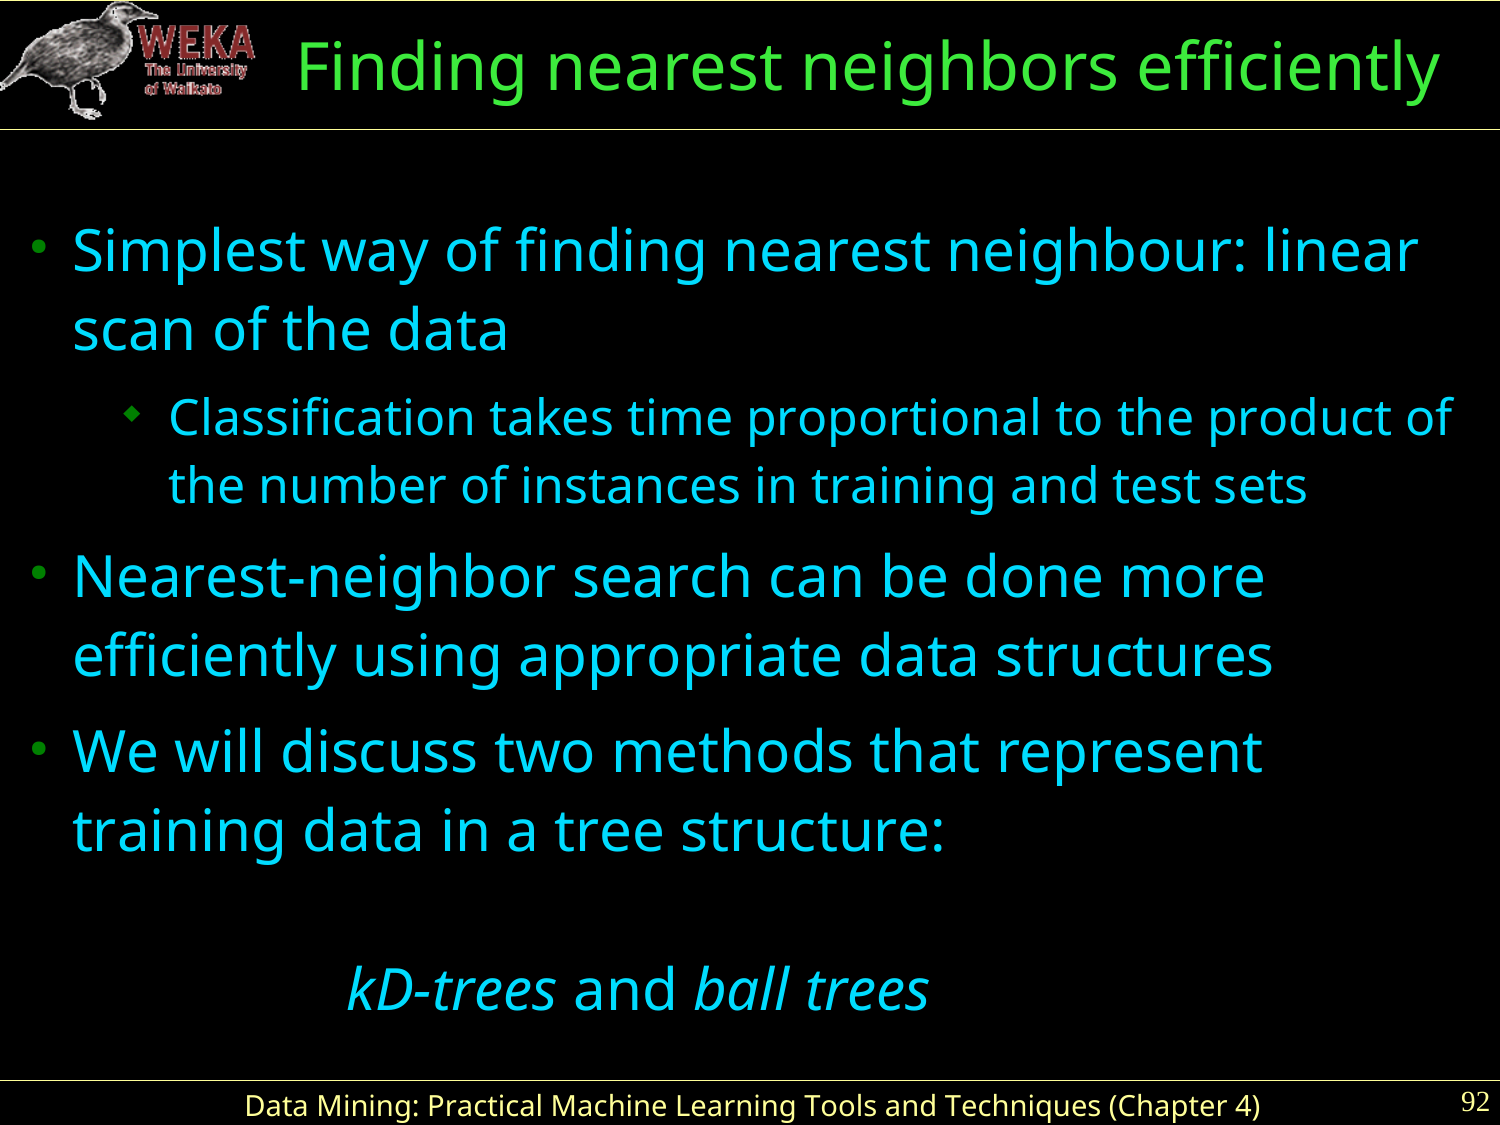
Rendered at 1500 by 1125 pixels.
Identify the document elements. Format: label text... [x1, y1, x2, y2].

list Simplest way of finding nearest neighbour: linear scan of the data Classification takes time proportional to the product of the number of instances in training and test sets Nearest-neighbor search can be done more efficiently using appropriate data structures We will discuss two methods that represent training data in a tree structure: kD-trees and ball trees [29, 208, 1477, 948]
title Finding nearest neighbors efficiently [295, 0, 1486, 159]
picture [0, 1, 266, 129]
